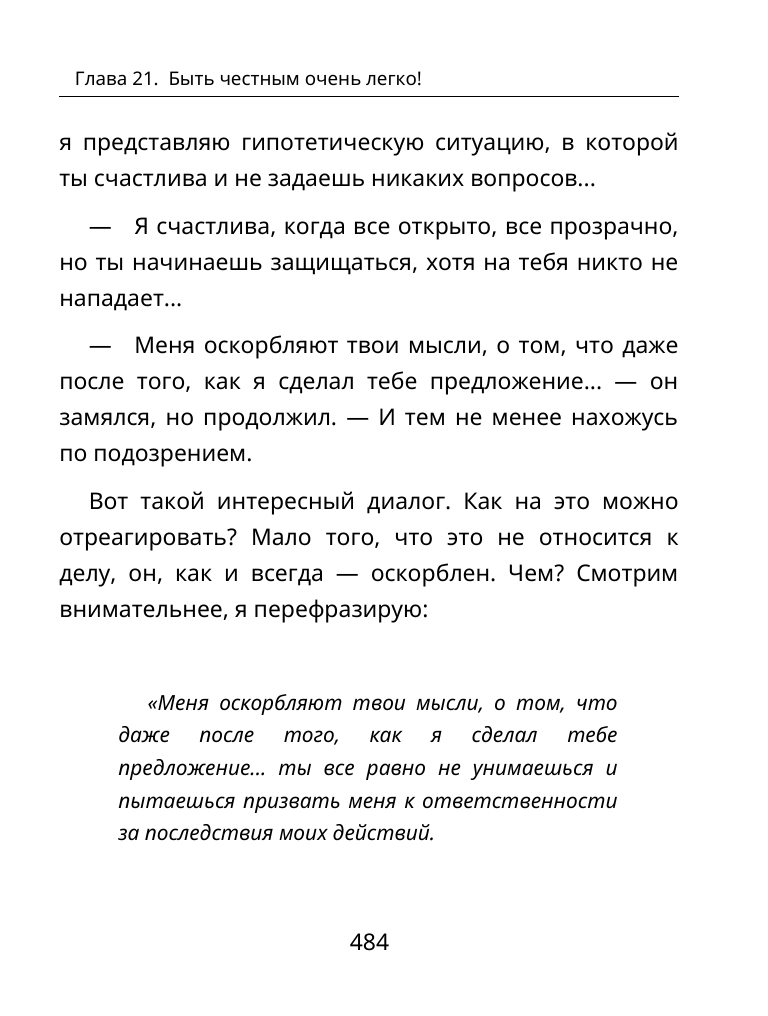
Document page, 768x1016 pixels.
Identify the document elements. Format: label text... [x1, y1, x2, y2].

list я представляю гипотетическую ситуацию, в которой ты счастлива и не задаешь никаких вопросов... [59, 126, 679, 193]
text «Меня оскорбляют твои мысли, о том, что даже после того, как я сделал тебе предложение... ты все равно не унимаешься и пытаешься призвать меня к ответственности за последствия моих действий. [118, 688, 620, 847]
list Меня оскорбляют твои мысли, о том, что даже после того, как я сделал тебе предложение... — он замялся, но продолжил. — И тем не менее нахожусь по подозрением. [59, 329, 679, 468]
list Я счастлива, когда все открыто, все прозрачно, но ты начинаешь защищаться, хотя на тебя никто не нападает... [59, 210, 679, 313]
text Вот такой интересный диалог. Как на это можно отреагировать? Мало того, что это не относится к делу, он, как и всегда — оскорблен. Чем? Смотрим внимательнее, я перефразирую: [59, 485, 679, 624]
